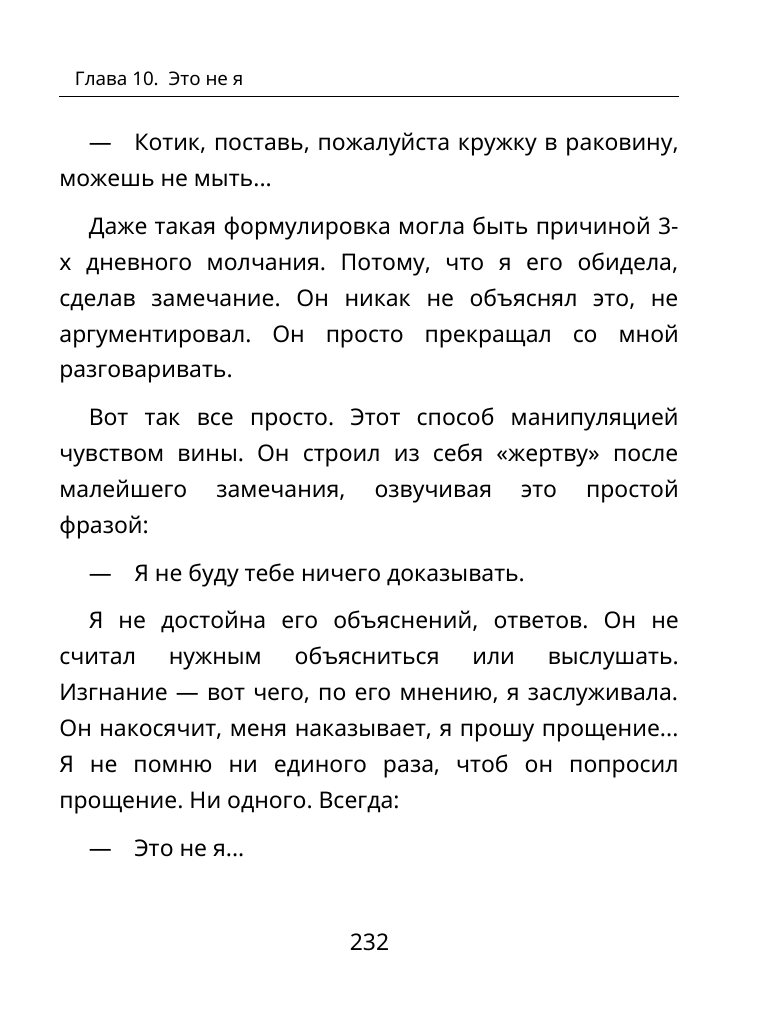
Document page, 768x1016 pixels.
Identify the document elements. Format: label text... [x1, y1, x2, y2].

text Вот так все просто. Этот способ манипуляцией чувством вины. Он строил из себя «жертву» после малейшего замечания, озвучивая это простой фразой: [59, 401, 679, 540]
list Котик, поставь, пожалуйста кружку в раковину, можешь не мыть... [59, 126, 679, 193]
list Я не буду тебе ничего доказывать. [59, 557, 679, 588]
list Это не я... [59, 832, 679, 863]
text Даже такая формулировка могла быть причиной 3-х дневного молчания. Потому, что я его обидела, сделав замечание. Он никак не объяснял это, не аргументировал. Он просто прекращал со мной разговаривать. [59, 210, 679, 385]
text Я не достойна его объяснений, ответов. Он не считал нужным объясниться или выслушать. Изгнание — вот чего, по его мнению, я заслуживала. Он накосячит, меня наказывает, я прошу прощение... Я не помню ни единого раза, чтоб он попросил прощение. Ни одного. Всегда: [59, 604, 679, 815]
